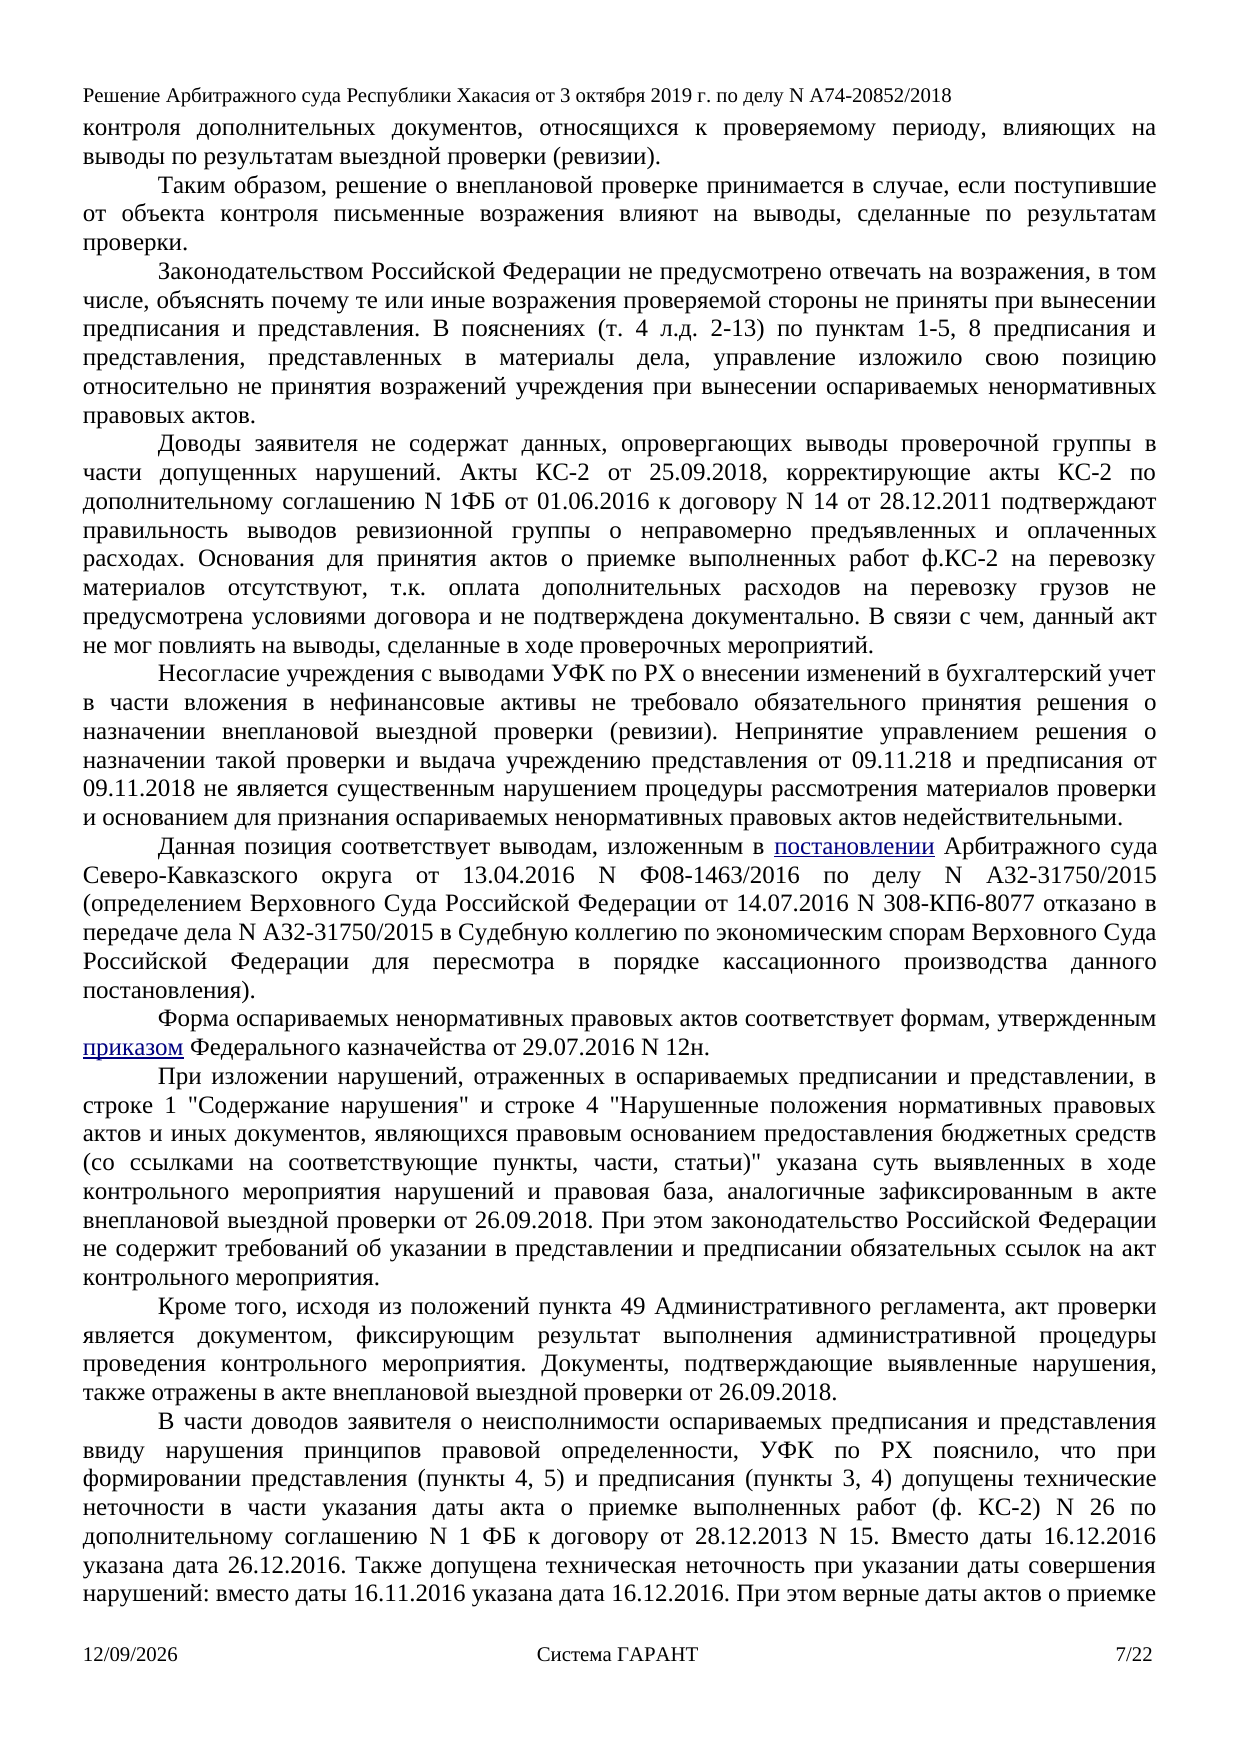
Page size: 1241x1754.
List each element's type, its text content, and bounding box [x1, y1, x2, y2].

text Кроме того, исходя из положений пункта 49 Административного регламента, акт проверки является документом, фиксирующим результат выполнения административной процедуры проведения контрольного мероприятия. Документы, подтверждающие выявленные нарушения, также отражены в акте внеплановой выездной проверки от 26.09.2018. [83, 1291, 1157, 1406]
text Форма оспариваемых ненормативных правовых актов соответствует формам, утвержденным приказом Федерального казначейства от 29.07.2016 N 12н. [83, 1003, 1157, 1061]
text В части доводов заявителя о неисполнимости оспариваемых предписания и представления ввиду нарушения принципов правовой определенности, УФК по РХ пояснило, что при формировании представления (пункты 4, 5) и предписания (пункты 3, 4) допущены технические неточности в части указания даты акта о приемке выполненных работ (ф. КС-2) N 26 по дополнительному соглашению N 1 ФБ к договору от 28.12.2013 N 15. Вместо даты 16.12.2016 указана дата 26.12.2016. Также допущена техническая неточность при указании даты совершения нарушений: вместо даты 16.11.2016 указана дата 16.12.2016. При этом верные даты актов о приемке [83, 1406, 1157, 1607]
text Данная позиция соответствует выводам, изложенным в постановлении Арбитражного суда Северо-Кавказского округа от 13.04.2016 N Ф08-1463/2016 по делу N А32-31750/2015 (определением Верховного Суда Российской Федерации от 14.07.2016 N 308-КП6-8077 отказано в передаче дела N А32-31750/2015 в Судебную коллегию по экономическим спорам Верховного Суда Российской Федерации для пересмотра в порядке кассационного производства данного постановления). [83, 831, 1157, 1003]
text Таким образом, решение о внеплановой проверке принимается в случае, если поступившие от объекта контроля письменные возражения влияют на выводы, сделанные по результатам проверки. [83, 170, 1157, 256]
text Несогласие учреждения с выводами УФК по РХ о внесении изменений в бухгалтерский учет в части вложения в нефинансовые активы не требовало обязательного принятия решения о назначении внеплановой выездной проверки (ревизии). Непринятие управлением решения о назначении такой проверки и выдача учреждению представления от 09.11.218 и предписания от 09.11.2018 не является существенным нарушением процедуры рассмотрения материалов проверки и основанием для признания оспариваемых ненормативных правовых актов недействительными. [83, 658, 1157, 831]
text контроля дополнительных документов, относящихся к проверяемому периоду, влияющих на выводы по результатам выездной проверки (ревизии). [83, 112, 1157, 170]
text Законодательством Российской Федерации не предусмотрено отвечать на возражения, в том числе, объяснять почему те или иные возражения проверяемой стороны не приняты при вынесении предписания и представления. В пояснениях (т. 4 л.д. 2-13) по пунктам 1-5, 8 предписания и представления, представленных в материалы дела, управление изложило свою позицию относительно не принятия возражений учреждения при вынесении оспариваемых ненормативных правовых актов. [83, 256, 1157, 428]
text Доводы заявителя не содержат данных, опровергающих выводы проверочной группы в части допущенных нарушений. Акты КС-2 от 25.09.2018, корректирующие акты КС-2 по дополнительному соглашению N 1ФБ от 01.06.2016 к договору N 14 от 28.12.2011 подтверждают правильность выводов ревизионной группы о неправомерно предъявленных и оплаченных расходах. Основания для принятия актов о приемке выполненных работ ф.КС-2 на перевозку материалов отсутствуют, т.к. оплата дополнительных расходов на перевозку грузов не предусмотрена условиями договора и не подтверждена документально. В связи с чем, данный акт не мог повлиять на выводы, сделанные в ходе проверочных мероприятий. [83, 428, 1157, 658]
text При изложении нарушений, отраженных в оспариваемых предписании и представлении, в строке 1 "Содержание нарушения" и строке 4 "Нарушенные положения нормативных правовых актов и иных документов, являющихся правовым основанием предоставления бюджетных средств (со ссылками на соответствующие пункты, части, статьи)" указана суть выявленных в ходе контрольного мероприятия нарушений и правовая база, аналогичные зафиксированным в акте внеплановой выездной проверки от 26.09.2018. При этом законодательство Российской Федерации не содержит требований об указании в представлении и предписании обязательных ссылок на акт контрольного мероприятия. [83, 1061, 1157, 1291]
